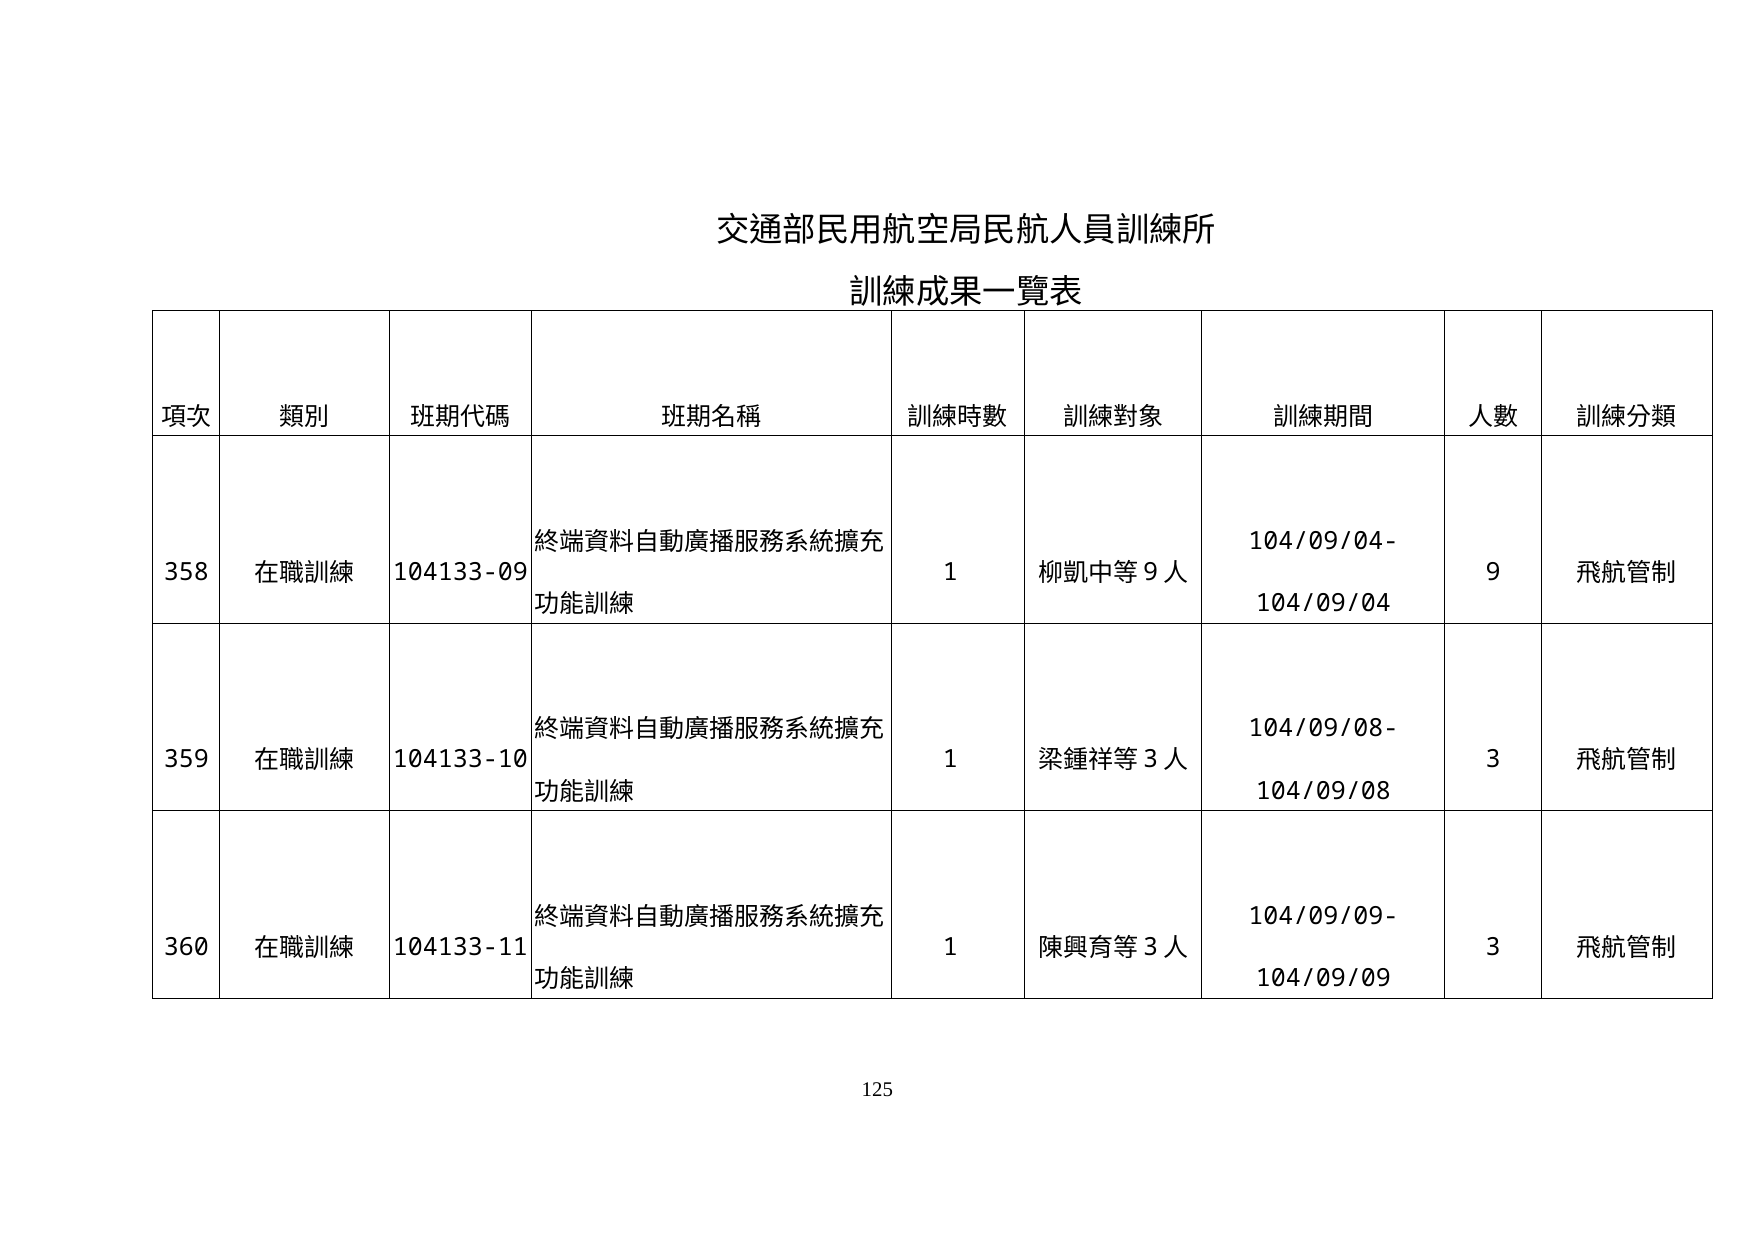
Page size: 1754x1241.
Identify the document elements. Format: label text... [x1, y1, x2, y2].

table_cell 班期代碼 [390, 311, 531, 435]
table_cell 104133-11 [390, 811, 531, 998]
table_cell 1 [892, 811, 1024, 998]
table_cell 3 [1445, 624, 1541, 810]
table_cell 梁鍾祥等3人 [1025, 624, 1201, 810]
table_cell 陳興育等3人 [1025, 811, 1201, 998]
table_cell 飛航管制 [1542, 436, 1712, 623]
table_cell 訓練成果一覽表 [220, 248, 1712, 310]
table_cell 359 [153, 624, 219, 810]
table_cell 104/09/04-104/09/04 [1202, 436, 1444, 623]
table_cell 104/09/08-104/09/08 [1202, 624, 1444, 810]
table_cell 104133-10 [390, 624, 531, 810]
table_cell 訓練時數 [892, 311, 1024, 435]
table_cell 360 [153, 811, 219, 998]
table_cell 104133-09 [390, 436, 531, 623]
table_cell 人數 [1445, 311, 1541, 435]
table_cell 104/09/09-104/09/09 [1202, 811, 1444, 998]
table_cell 終端資料自動廣播服務系統擴充功能訓練 [532, 436, 891, 623]
table_cell 訓練分類 [1542, 311, 1712, 435]
table_cell 9 [1445, 436, 1541, 623]
table_header [153, 185, 219, 248]
table_cell 班期名稱 [532, 311, 891, 435]
table_cell 終端資料自動廣播服務系統擴充功能訓練 [532, 624, 891, 810]
table_cell 類別 [220, 311, 389, 435]
table_cell 358 [153, 436, 219, 623]
table_cell 1 [892, 436, 1024, 623]
table_cell 1 [892, 624, 1024, 810]
table_cell 訓練期間 [1202, 311, 1444, 435]
table_cell 訓練對象 [1025, 311, 1201, 435]
table_cell [153, 248, 219, 310]
table_cell 柳凱中等9人 [1025, 436, 1201, 623]
table_cell 在職訓練 [220, 811, 389, 998]
table_cell 飛航管制 [1542, 811, 1712, 998]
table_cell 終端資料自動廣播服務系統擴充功能訓練 [532, 811, 891, 998]
table_header 交通部民用航空局民航人員訓練所 [220, 185, 1712, 248]
table_cell 在職訓練 [220, 436, 389, 623]
table_cell 飛航管制 [1542, 624, 1712, 810]
table_cell 在職訓練 [220, 624, 389, 810]
table_cell 項次 [153, 311, 219, 435]
table_cell 3 [1445, 811, 1541, 998]
